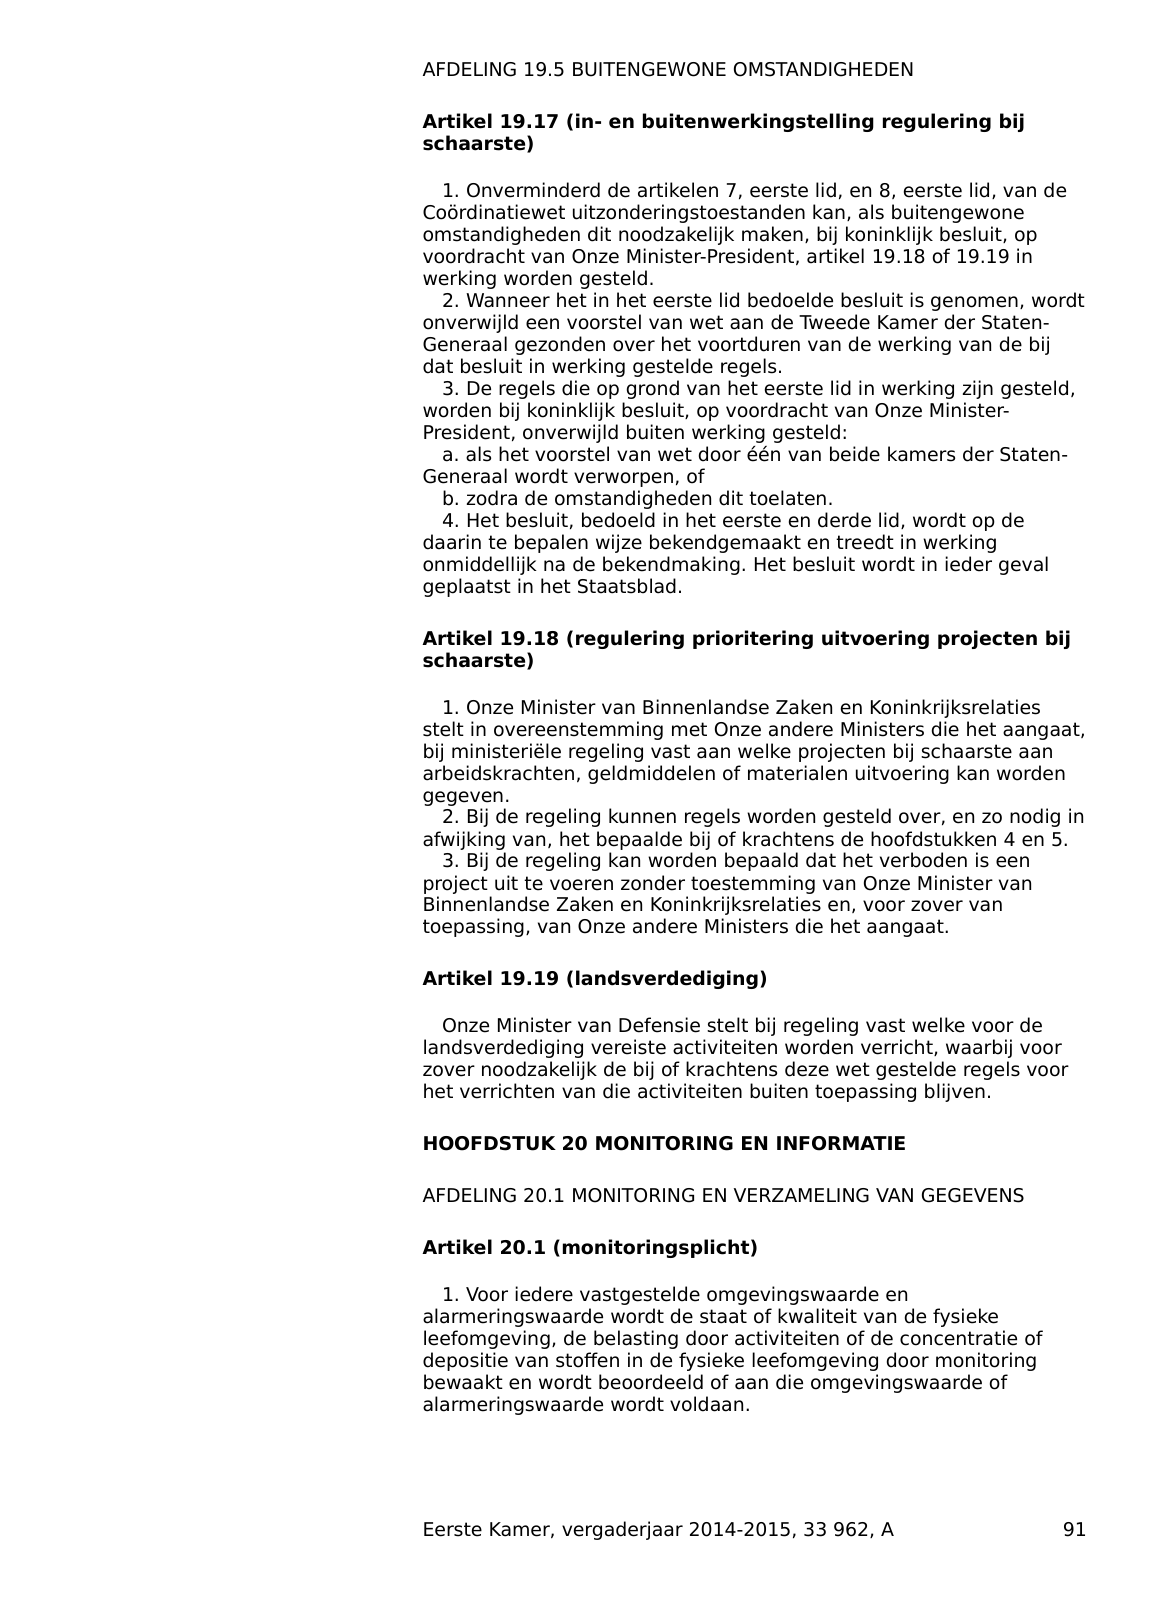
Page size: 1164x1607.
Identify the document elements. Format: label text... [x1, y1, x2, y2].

subtitle HOOFDSTUK 20 MONITORING EN INFORMATIE [422, 1133, 1087, 1155]
text Onze Minister van Defensie stelt bij regeling vast welke voor de landsverdediging vereiste activiteiten worden verricht, waarbij voor zover noodzakelijk de bij of krachtens deze wet gestelde regels voor het verrichten van die activiteiten buiten toepassing blijven. [422, 1015, 1087, 1103]
text 2. Wanneer het in het eerste lid bedoelde besluit is genomen, wordt onverwijld een voorstel van wet aan de Tweede Kamer der Staten-Generaal gezonden over het voortduren van de werking van de bij dat besluit in werking gestelde regels. [422, 290, 1087, 378]
text 4. Het besluit, bedoeld in het eerste en derde lid, wordt op de daarin te bepalen wijze bekendgemaakt en treedt in werking onmiddellijk na de bekendmaking. Het besluit wordt in ieder geval geplaatst in het Staatsblad. [422, 510, 1087, 598]
text b. zodra de omstandigheden dit toelaten. [422, 488, 1087, 510]
subtitle Artikel 19.18 (regulering prioritering uitvoering projecten bij schaarste) [422, 628, 1087, 672]
subtitle Artikel 19.19 (landsverdediging) [422, 968, 1087, 990]
subtitle Artikel 20.1 (monitoringsplicht) [422, 1237, 1087, 1259]
text 3. De regels die op grond van het eerste lid in werking zijn gesteld, worden bij koninklijk besluit, op voordracht van Onze Minister-President, onverwijld buiten werking gesteld: [422, 378, 1087, 444]
text 1. Onverminderd de artikelen 7, eerste lid, en 8, eerste lid, van de Coördinatiewet uitzonderingstoestanden kan, als buitengewone omstandigheden dit noodzakelijk maken, bij koninklijk besluit, op voordracht van Onze Minister-President, artikel 19.18 of 19.19 in werking worden gesteld. [422, 180, 1087, 290]
text 2. Bij de regeling kunnen regels worden gesteld over, en zo nodig in afwijking van, het bepaalde bij of krachtens de hoofdstukken 4 en 5. [422, 806, 1087, 850]
subtitle Artikel 19.17 (in- en buitenwerkingstelling regulering bij schaarste) [422, 111, 1087, 155]
subtitle AFDELING 19.5 BUITENGEWONE OMSTANDIGHEDEN [422, 59, 1087, 81]
text 1. Onze Minister van Binnenlandse Zaken en Koninkrijksrelaties stelt in overeenstemming met Onze andere Ministers die het aangaat, bij ministeriële regeling vast aan welke projecten bij schaarste aan arbeidskrachten, geldmiddelen of materialen uitvoering kan worden gegeven. [422, 697, 1087, 806]
text a. als het voorstel van wet door één van beide kamers der Staten-Generaal wordt verworpen, of [422, 444, 1087, 488]
subtitle AFDELING 20.1 MONITORING EN VERZAMELING VAN GEGEVENS [422, 1185, 1087, 1207]
text 1. Voor iedere vastgestelde omgevingswaarde en alarmeringswaarde wordt de staat of kwaliteit van de fysieke leefomgeving, de belasting door activiteiten of de concentratie of depositie van stoffen in de fysieke leefomgeving door monitoring bewaakt en wordt beoordeeld of aan die omgevingswaarde of alarmeringswaarde wordt voldaan. [422, 1284, 1087, 1416]
text 3. Bij de regeling kan worden bepaald dat het verboden is een project uit te voeren zonder toestemming van Onze Minister van Binnenlandse Zaken en Koninkrijksrelaties en, voor zover van toepassing, van Onze andere Ministers die het aangaat. [422, 850, 1087, 938]
